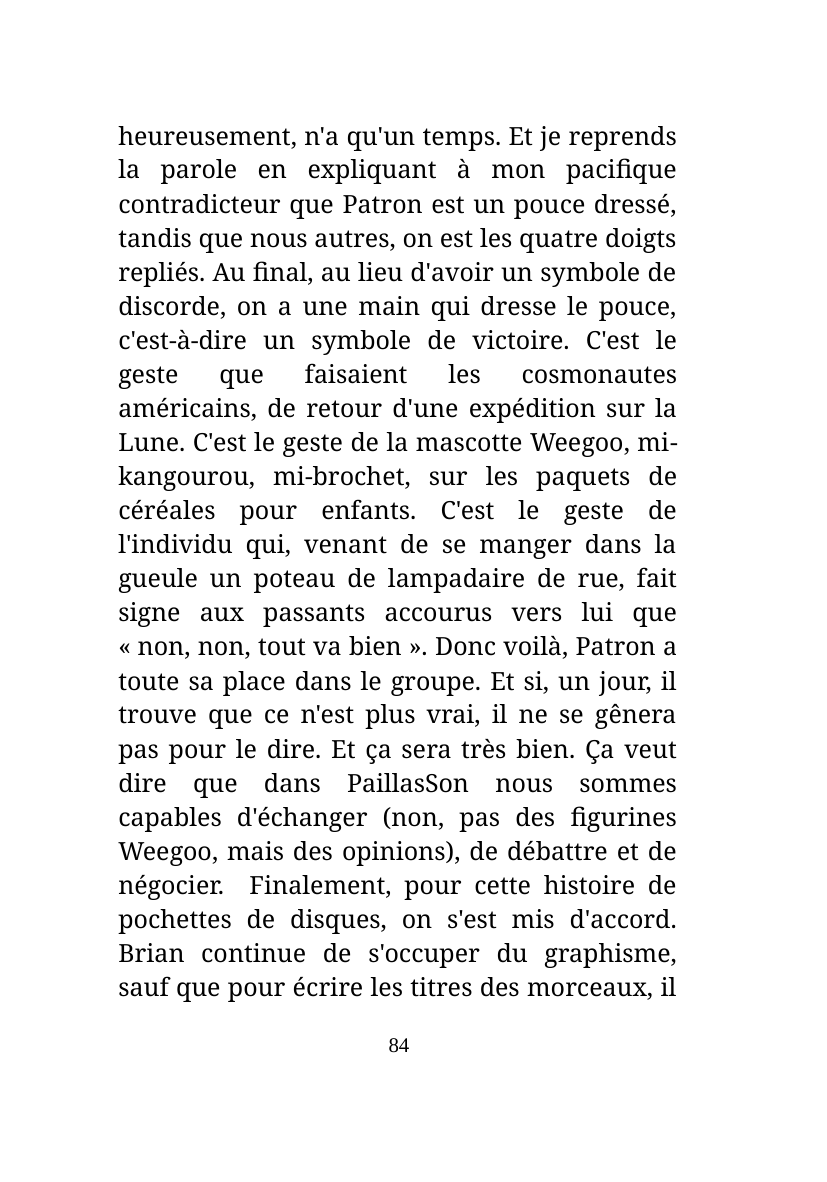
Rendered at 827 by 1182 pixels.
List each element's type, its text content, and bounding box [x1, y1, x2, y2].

text heureusement, n'a qu'un temps. Et je reprends la parole en expliquant à mon pacifique contradicteur que Patron est un pouce dressé, tandis que nous autres, on est les quatre doigts repliés. Au final, au lieu d'avoir un symbole de discorde, on a une main qui dresse le pouce, c'est‑à‑dire un symbole de victoire. C'est le geste que faisaient les cosmonautes américains, de retour d'une expédition sur la Lune. C'est le geste de la mascotte Weegoo, mi‑ kangourou, mi‑brochet, sur les paquets de céréales pour enfants. C'est le geste de l'individu qui, venant de se manger dans la gueule un poteau de lampadaire de rue, fait signe aux passants accourus vers lui que « non, non, tout va bien ». Donc voilà, Patron a toute sa place dans le groupe. Et si, un jour, il trouve que ce n'est plus vrai, il ne se gênera pas pour le dire. Et ça sera très bien. Ça veut dire que dans PaillasSon nous sommes capables d'échanger (non, pas des figurines Weegoo, mais des opinions), de débattre et de négocier. Finalement, pour cette histoire de pochettes de disques, on s'est mis d'accord. Brian continue de s'occuper du graphisme, sauf que pour écrire les titres des morceaux, il [118, 118, 677, 1004]
